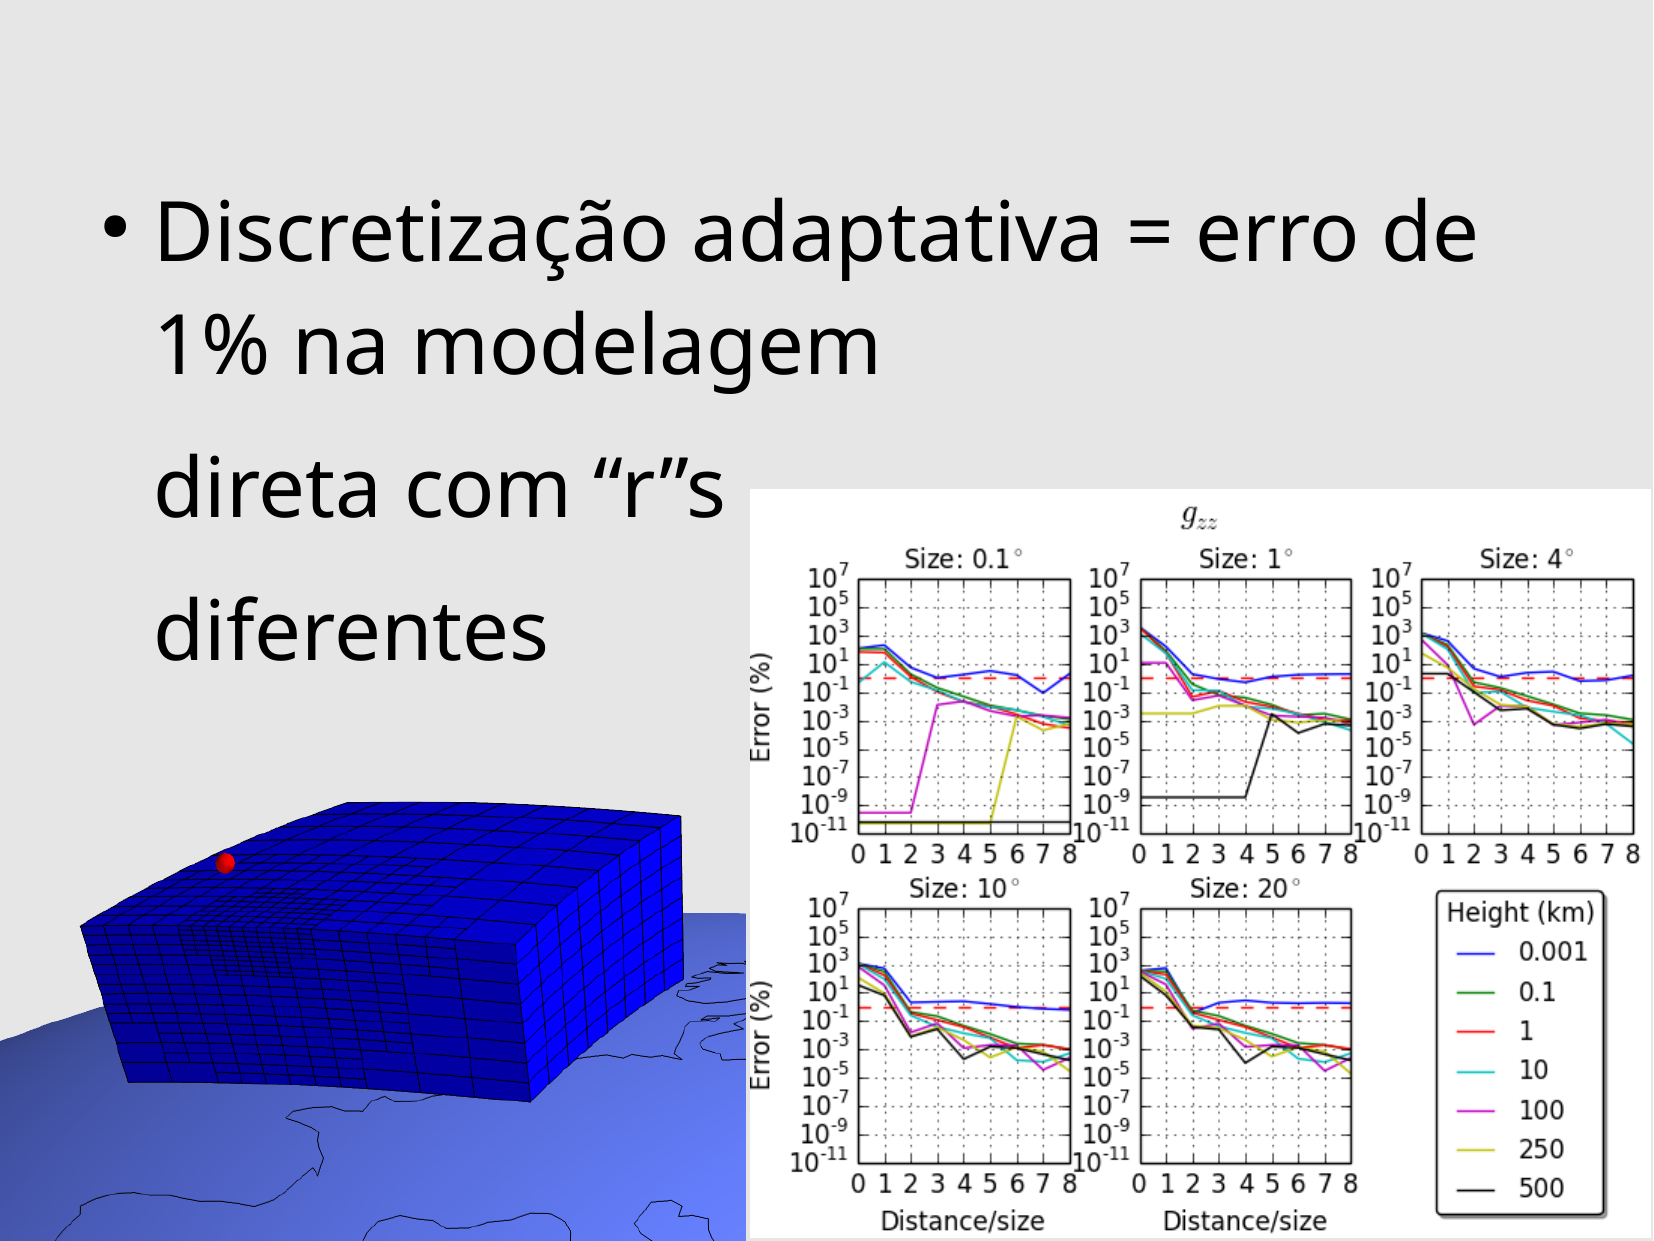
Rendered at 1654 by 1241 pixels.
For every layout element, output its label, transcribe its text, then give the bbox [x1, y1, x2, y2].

picture [750, 489, 1651, 1238]
picture [0, 723, 746, 1241]
list Discretização adaptativa = erro de 1% na modelagem direta com “r”s diferentes [82, 172, 1538, 1068]
